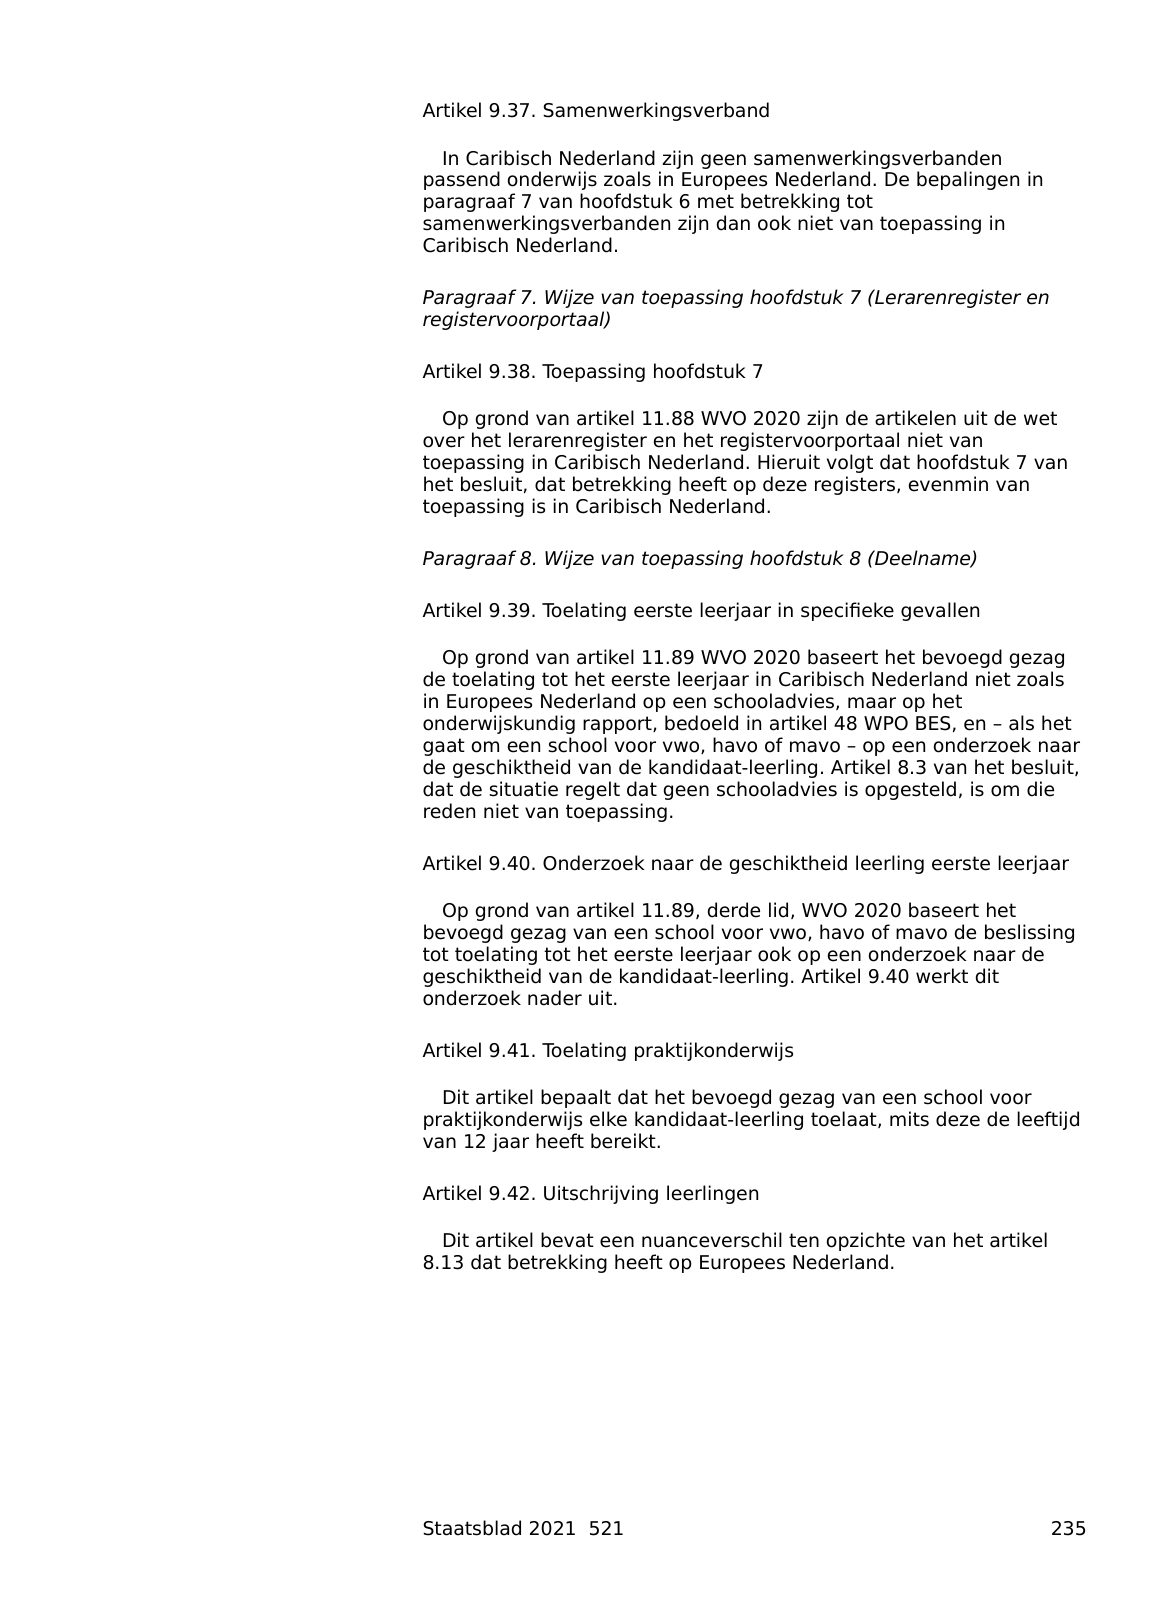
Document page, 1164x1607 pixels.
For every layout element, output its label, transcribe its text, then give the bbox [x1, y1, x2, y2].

subtitle Paragraaf 8. Wijze van toepassing hoofdstuk 8 (Deelname) [422, 548, 1087, 570]
subtitle Artikel 9.42. Uitschrijving leerlingen [422, 1183, 1087, 1205]
subtitle Paragraaf 7. Wijze van toepassing hoofdstuk 7 (Lerarenregister en registervoorportaal) [422, 287, 1087, 331]
text In Caribisch Nederland zijn geen samenwerkingsverbanden passend onderwijs zoals in Europees Nederland. De bepalingen in paragraaf 7 van hoofdstuk 6 met betrekking tot samenwerkingsverbanden zijn dan ook niet van toepassing in Caribisch Nederland. [422, 147, 1087, 257]
subtitle Artikel 9.41. Toelating praktijkonderwijs [422, 1040, 1087, 1062]
subtitle Artikel 9.40. Onderzoek naar de geschiktheid leerling eerste leerjaar [422, 853, 1087, 875]
subtitle Artikel 9.38. Toepassing hoofdstuk 7 [422, 361, 1087, 383]
text Dit artikel bepaalt dat het bevoegd gezag van een school voor praktijkonderwijs elke kandidaat-leerling toelaat, mits deze de leeftijd van 12 jaar heeft bereikt. [422, 1087, 1087, 1153]
subtitle Artikel 9.37. Samenwerkingsverband [422, 100, 1087, 122]
subtitle Artikel 9.39. Toelating eerste leerjaar in specifieke gevallen [422, 600, 1087, 622]
text Op grond van artikel 11.89, derde lid, WVO 2020 baseert het bevoegd gezag van een school voor vwo, havo of mavo de beslissing tot toelating tot het eerste leerjaar ook op een onderzoek naar de geschiktheid van de kandidaat-leerling. Artikel 9.40 werkt dit onderzoek nader uit. [422, 900, 1087, 1010]
text Op grond van artikel 11.89 WVO 2020 baseert het bevoegd gezag de toelating tot het eerste leerjaar in Caribisch Nederland niet zoals in Europees Nederland op een schooladvies, maar op het onderwijskundig rapport, bedoeld in artikel 48 WPO BES, en – als het gaat om een school voor vwo, havo of mavo – op een onderzoek naar de geschiktheid van de kandidaat-leerling. Artikel 8.3 van het besluit, dat de situatie regelt dat geen schooladvies is opgesteld, is om die reden niet van toepassing. [422, 647, 1087, 823]
text Dit artikel bevat een nuanceverschil ten opzichte van het artikel 8.13 dat betrekking heeft op Europees Nederland. [422, 1230, 1087, 1274]
text Op grond van artikel 11.88 WVO 2020 zijn de artikelen uit de wet over het lerarenregister en het registervoorportaal niet van toepassing in Caribisch Nederland. Hieruit volgt dat hoofdstuk 7 van het besluit, dat betrekking heeft op deze registers, evenmin van toepassing is in Caribisch Nederland. [422, 408, 1087, 518]
